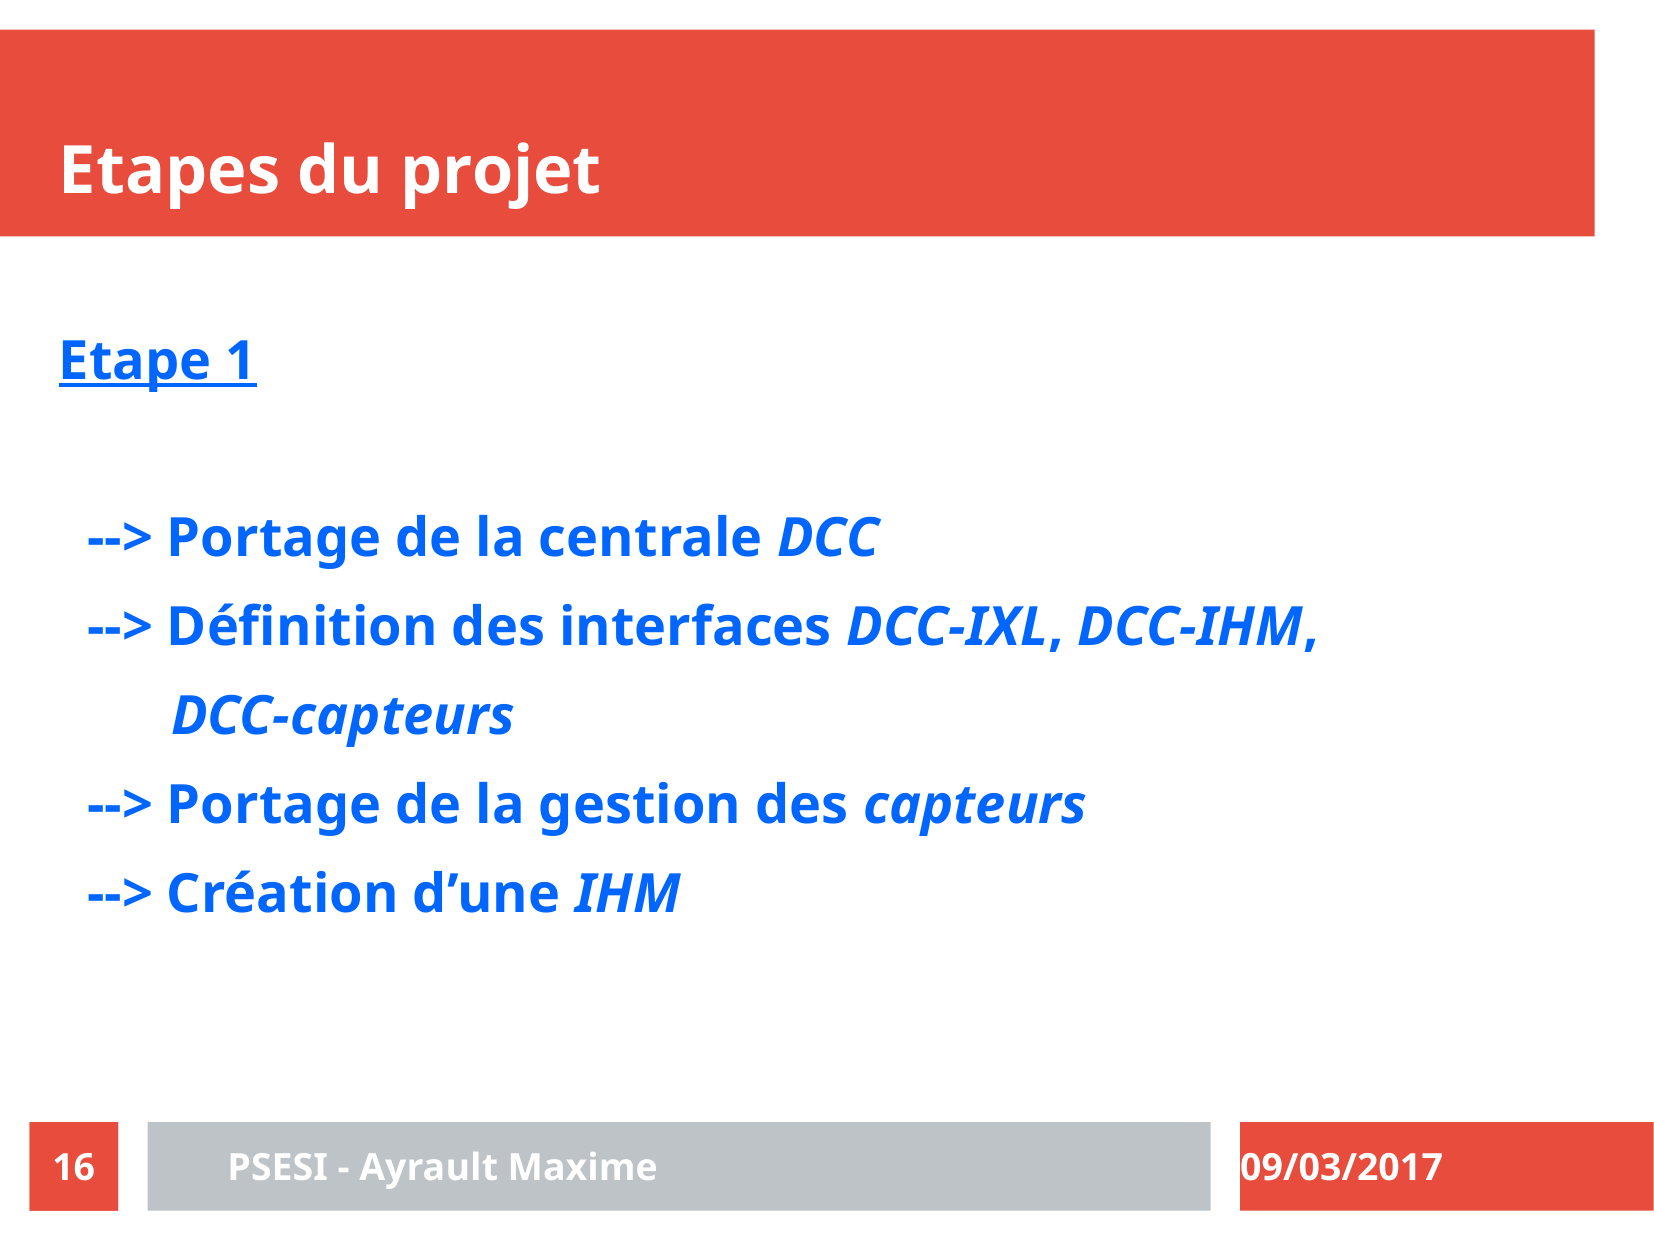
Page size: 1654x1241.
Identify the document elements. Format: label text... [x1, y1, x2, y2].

list Etape 1 --> Portage de la centrale DCC --> Définition des interfaces DCC-IXL, DCC-IHM, DCC-capteurs --> Portage de la gestion des capteurs --> Création d’une IHM [59, 324, 1565, 1093]
text_box PSESI - Ayrault Maxime [177, 1122, 709, 1211]
text_box [29, 1122, 119, 1211]
text_box 09/03/2017 [1240, 1122, 1625, 1211]
title Etapes du projet [59, 59, 1595, 207]
